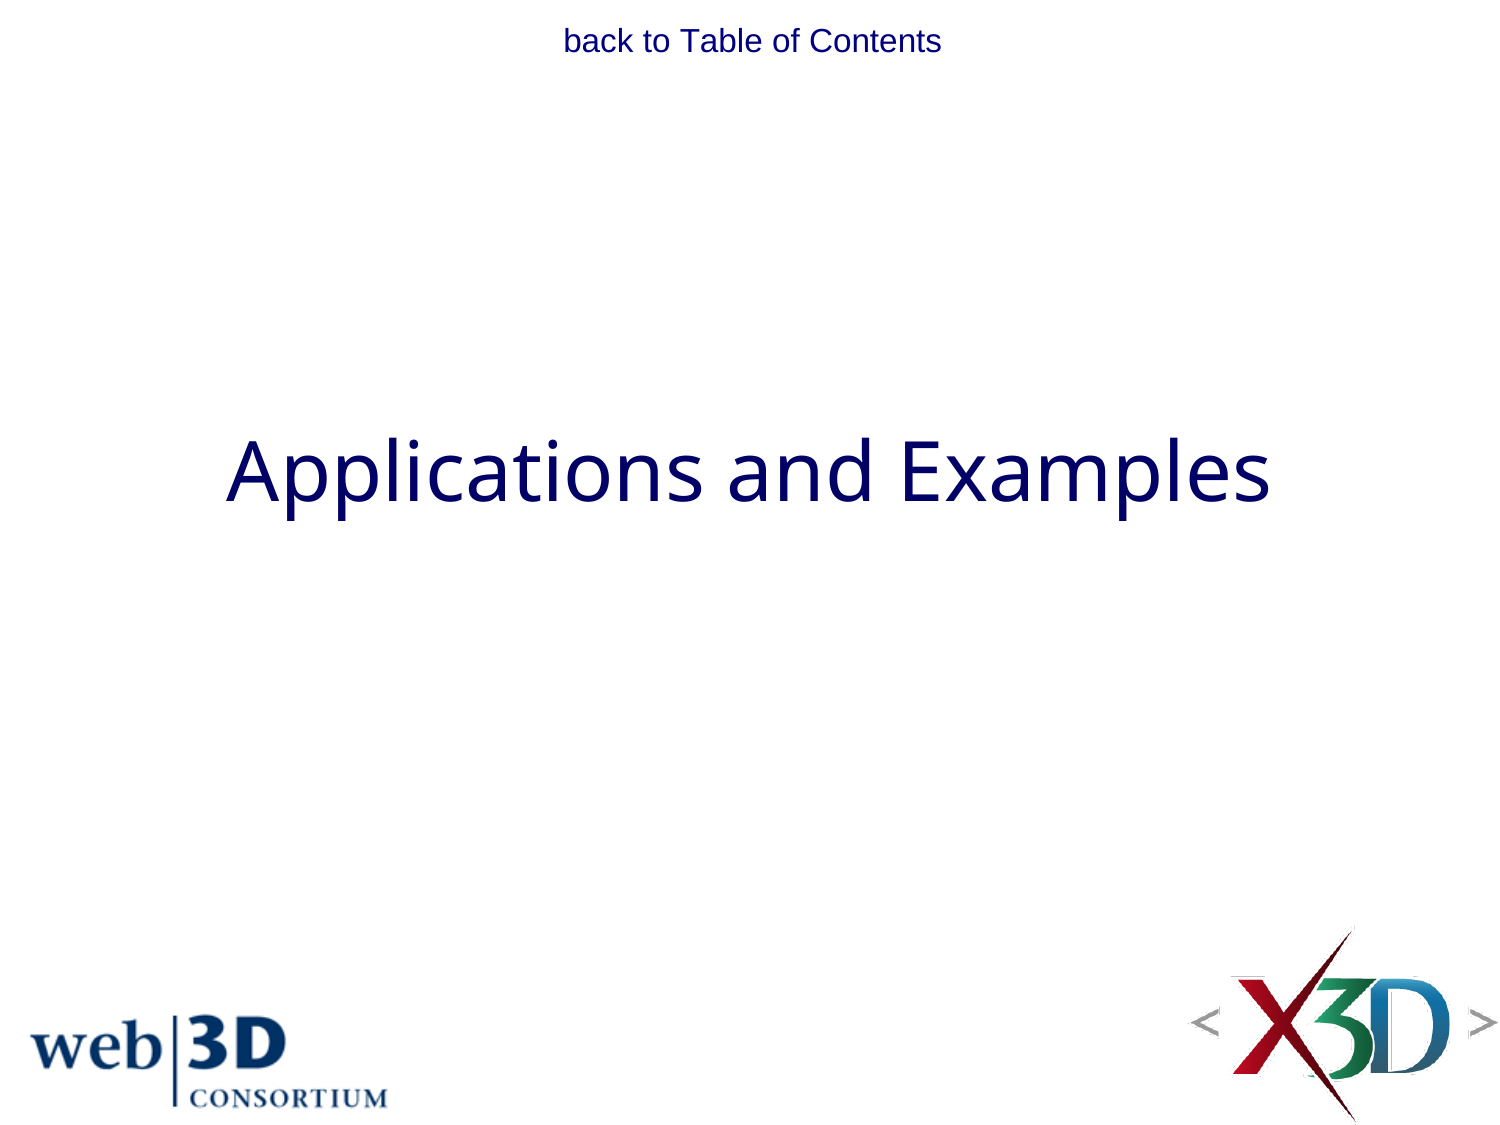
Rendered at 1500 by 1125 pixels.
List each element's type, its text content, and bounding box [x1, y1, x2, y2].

picture [12, 998, 413, 1118]
text_box back to Table of Contents [548, 14, 958, 68]
title Applications and Examples [112, 374, 1388, 563]
picture [1187, 926, 1500, 1125]
